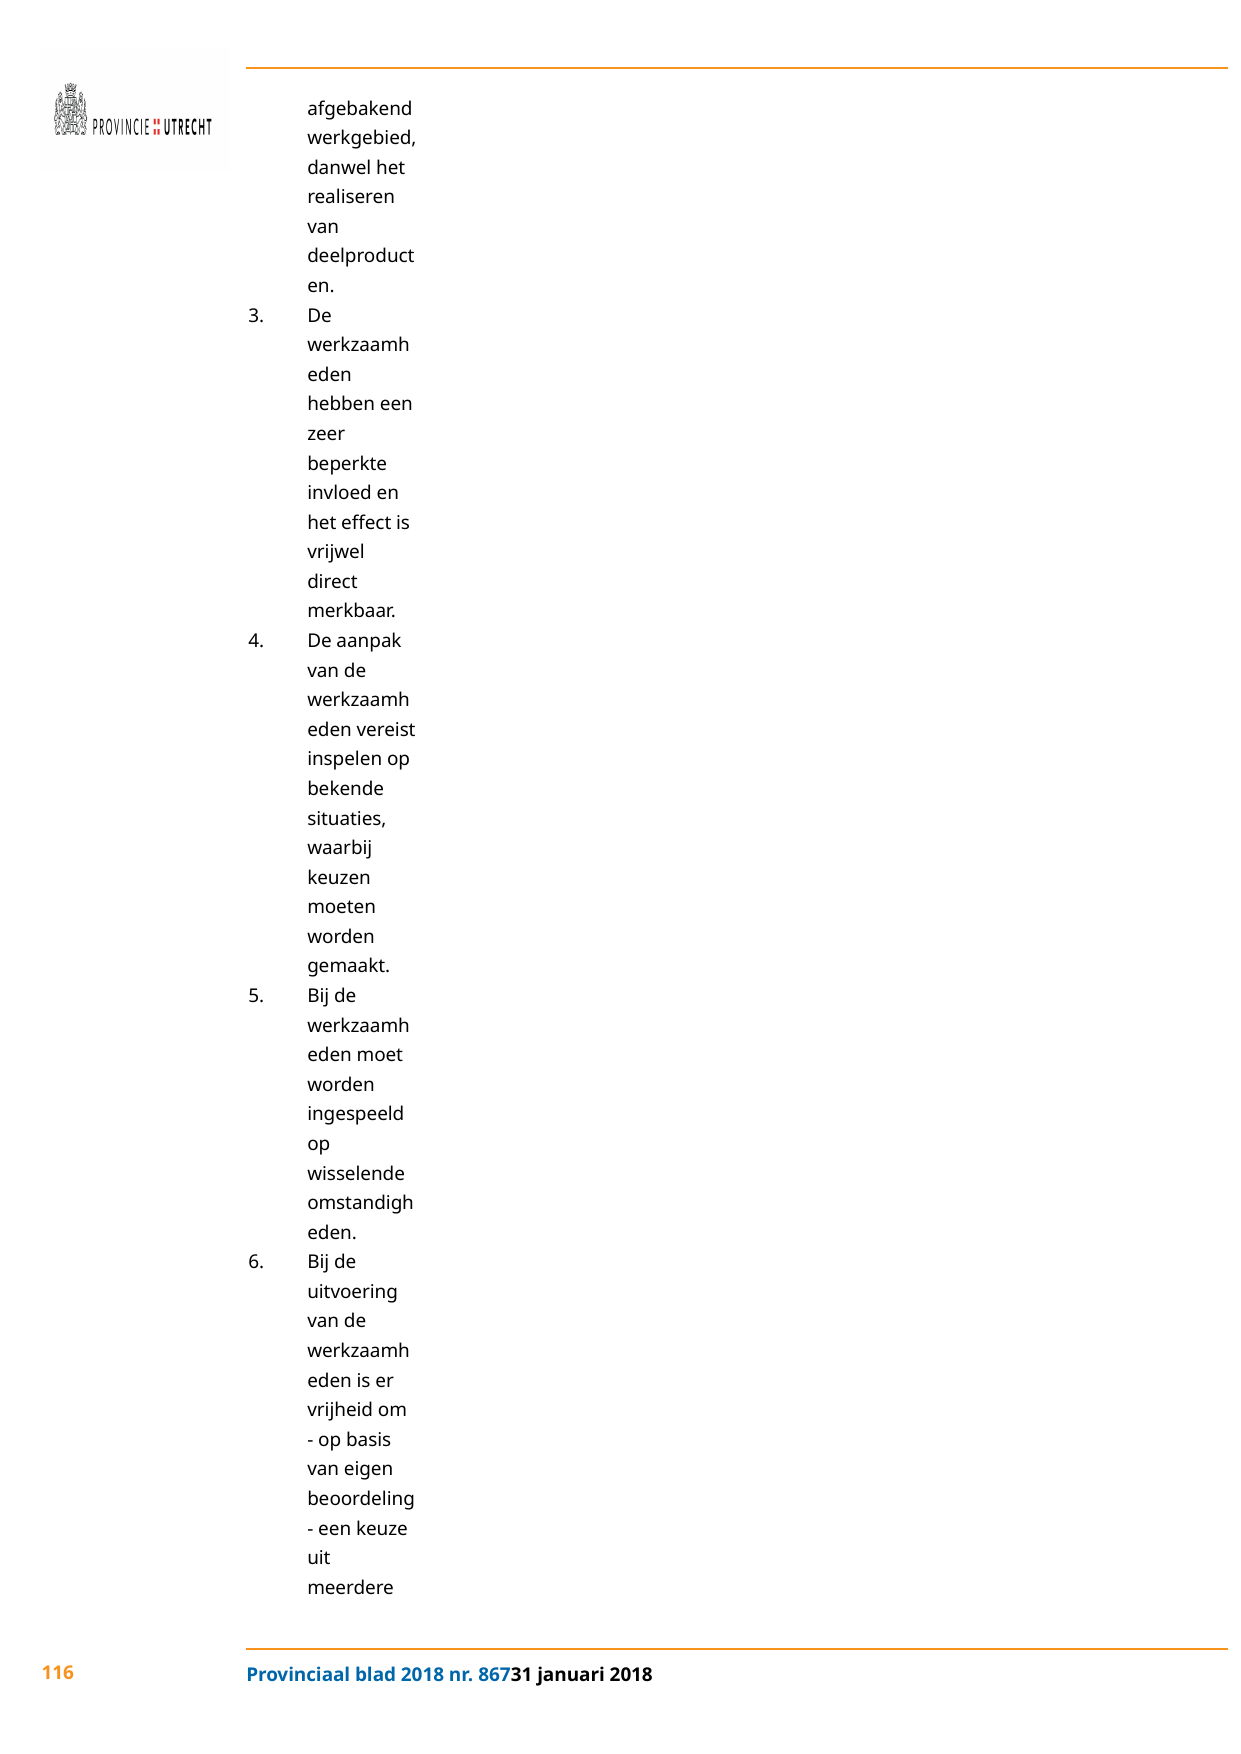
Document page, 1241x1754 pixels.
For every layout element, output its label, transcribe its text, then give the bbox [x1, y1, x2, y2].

picture [41, 47, 231, 172]
table_cell [837, 95, 942, 1600]
table_cell [417, 95, 522, 1600]
table_cell afgebakend werkgebied, danwel het realiseren van deelproducten. De werkzaamheden hebben een zeer beperkte invloed en het effect is vrijwel direct merkbaar. De aanpak van de werkzaamheden vereist inspelen op bekende situaties, waarbij keuzen moeten worden gemaakt. Bij de werkzaamheden moet worden ingespeeld op wisselende omstandigheden. Bij de uitvoering van de werkzaamheden is er vrijheid om - op basis van eigen beoordeling - een keuze uit meerdere [248, 95, 417, 1600]
table_cell [627, 95, 732, 1600]
table_cell [522, 95, 627, 1600]
table_cell [1047, 95, 1152, 1600]
table_cell [732, 95, 837, 1600]
table_cell [942, 95, 1047, 1600]
